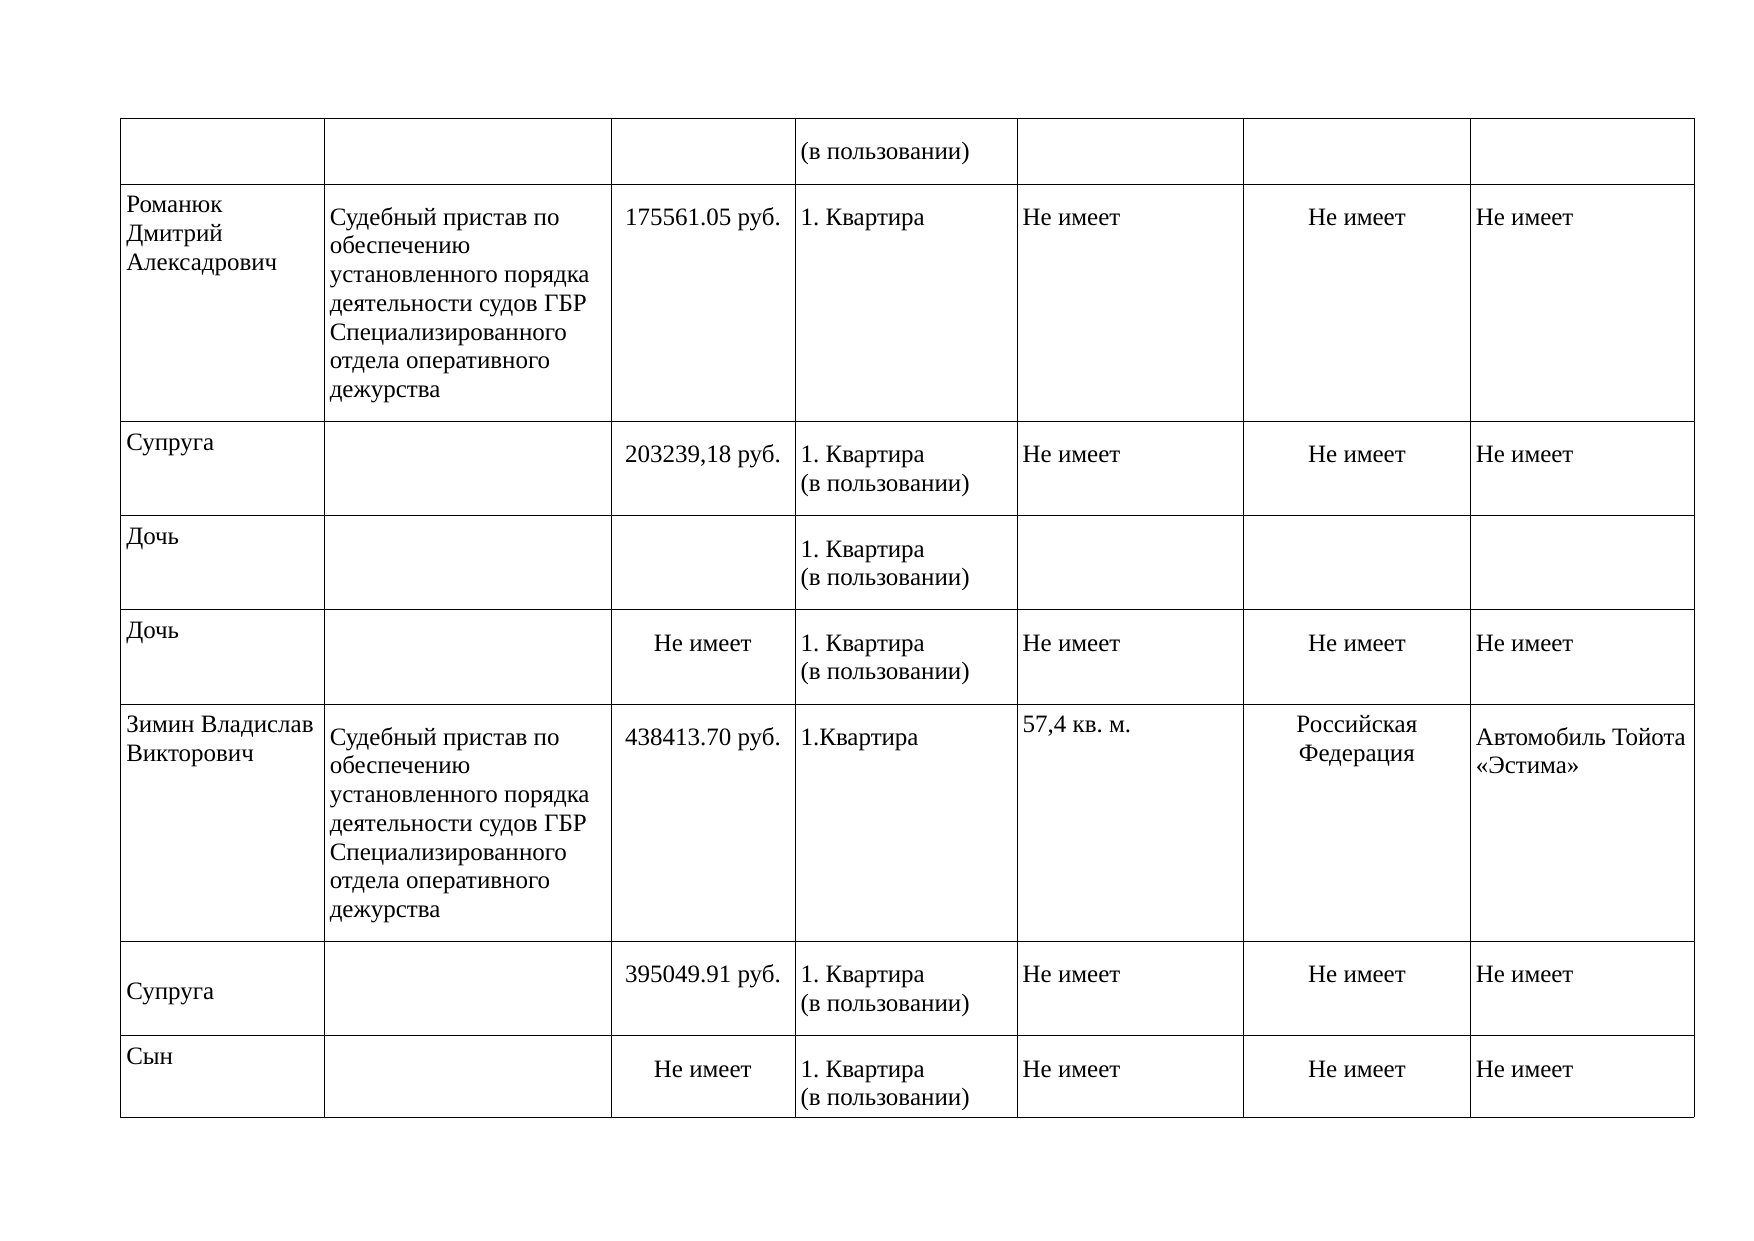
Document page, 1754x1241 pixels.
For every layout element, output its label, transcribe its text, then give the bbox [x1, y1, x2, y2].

table_cell Не имеет [1471, 610, 1694, 703]
table_cell Автомобиль Тойота «Эстима» [1471, 705, 1694, 941]
table_cell Супруга [121, 422, 324, 515]
table_cell Не имеет [1244, 942, 1470, 1035]
table_cell Дочь [121, 516, 324, 609]
table_cell [1018, 516, 1243, 609]
table_cell Супруга [121, 942, 324, 1035]
table_cell [1471, 516, 1694, 609]
table_cell [325, 422, 611, 515]
table_cell Не имеет [1018, 610, 1243, 703]
table_cell Не имеет [1018, 942, 1243, 1035]
table_cell [325, 1036, 611, 1117]
table_cell 1. Квартира [796, 185, 1017, 421]
table_cell 175561.05 руб. [612, 185, 795, 421]
table_cell Не имеет [1471, 1036, 1694, 1117]
table_cell Судебный пристав по обеспечению установленного порядка деятельности судов ГБР Специализированного отдела оперативного дежурства [325, 705, 611, 941]
table_cell [325, 610, 611, 703]
table_cell Не имеет [1244, 185, 1470, 421]
table_cell Не имеет [1244, 422, 1470, 515]
table_cell [1244, 516, 1470, 609]
table_cell [325, 119, 611, 183]
table_cell Не имеет [1471, 185, 1694, 421]
table_cell 395049.91 руб. [612, 942, 795, 1035]
table_cell Зимин Владислав Викторович [121, 705, 324, 941]
table_cell [1018, 119, 1243, 183]
table_cell [121, 119, 324, 183]
table_cell [1471, 119, 1694, 183]
table_cell 1.Квартира [796, 705, 1017, 941]
table_cell Не имеет [1471, 942, 1694, 1035]
table_cell 1. Квартира (в пользовании) [796, 942, 1017, 1035]
table_cell 1. Квартира (в пользовании) [796, 516, 1017, 609]
table_cell [612, 119, 795, 183]
table_cell Российская Федерация [1244, 705, 1470, 941]
table_cell Дочь [121, 610, 324, 703]
table_cell Не имеет [1244, 1036, 1470, 1117]
table_cell [325, 516, 611, 609]
table_cell [612, 516, 795, 609]
table_cell Не имеет [612, 610, 795, 703]
table_cell 1. Квартира (в пользовании) [796, 422, 1017, 515]
table_cell Судебный пристав по обеспечению установленного порядка деятельности судов ГБР Специализированного отдела оперативного дежурства [325, 185, 611, 421]
table_cell 1. Квартира (в пользовании) [796, 1036, 1017, 1117]
table_cell Не имеет [1471, 422, 1694, 515]
table_cell [1244, 119, 1470, 183]
table_cell [325, 942, 611, 1035]
table_cell (в пользовании) [796, 119, 1017, 183]
table_cell Романюк Дмитрий Алексадрович [121, 185, 324, 421]
table_cell 438413.70 руб. [612, 705, 795, 941]
table_cell Не имеет [1244, 610, 1470, 703]
table_cell 57,4 кв. м. [1018, 705, 1243, 941]
table_cell Не имеет [612, 1036, 795, 1117]
table_cell Не имеет [1018, 1036, 1243, 1117]
table_cell Не имеет [1018, 185, 1243, 421]
table_cell 1. Квартира (в пользовании) [796, 610, 1017, 703]
table_cell Не имеет [1018, 422, 1243, 515]
table_cell 203239,18 руб. [612, 422, 795, 515]
table_cell Сын [121, 1036, 324, 1117]
